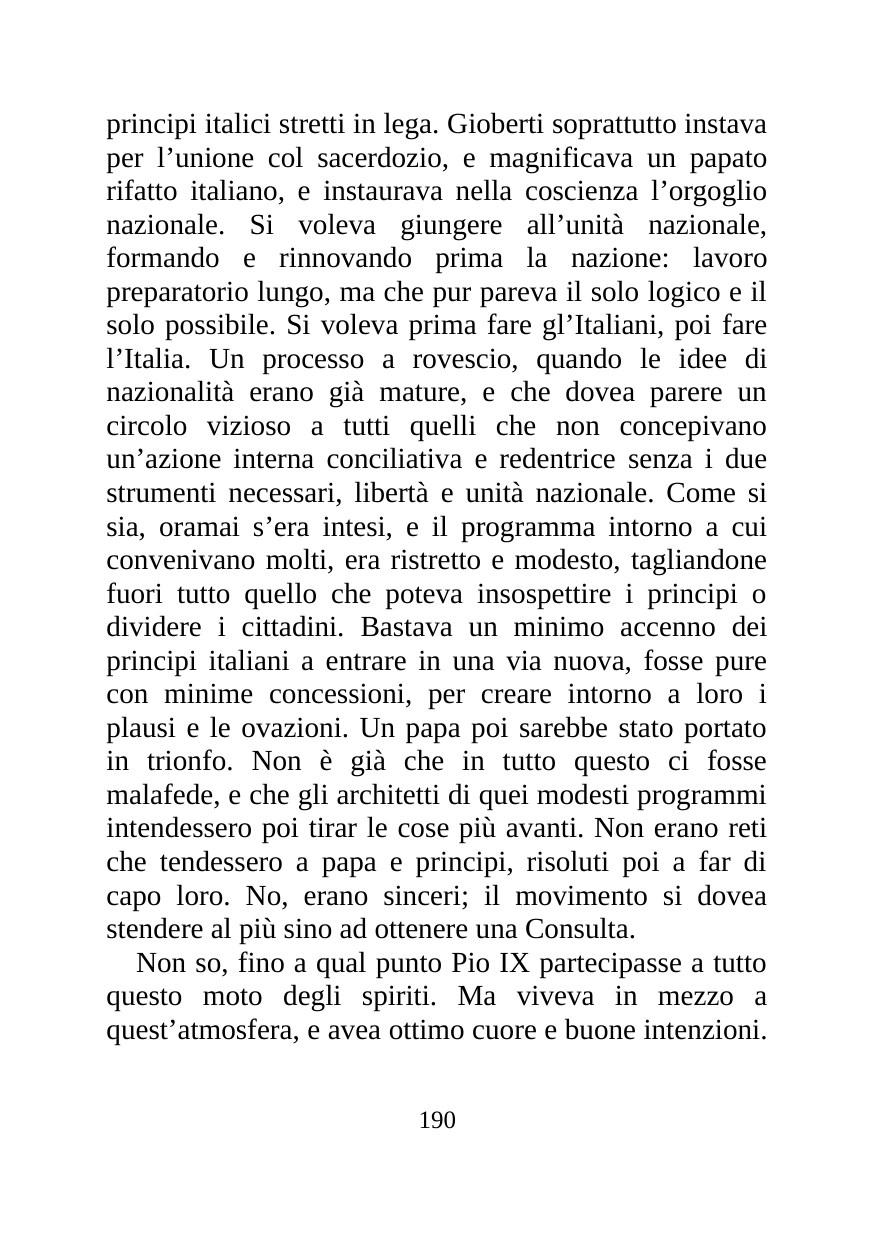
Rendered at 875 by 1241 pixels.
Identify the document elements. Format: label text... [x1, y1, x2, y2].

text Non so, fino a qual punto Pio IX partecipasse a tutto questo moto degli spiriti. Ma viveva in mezzo a quest’atmosfera, e avea ottimo cuore e buone intenzioni. [106, 945, 768, 1045]
text principi italici stretti in lega. Gioberti soprattutto instava per l’unione col sacerdozio, e magnificava un papato rifatto italiano, e instaurava nella coscienza l’orgoglio nazionale. Si voleva giungere all’unità nazionale, formando e rinnovando prima la nazione: lavoro preparatorio lungo, ma che pur pareva il solo logico e il solo possibile. Si voleva prima fare gl’Italiani, poi fare l’Italia. Un processo a rovescio, quando le idee di nazionalità erano già mature, e che dovea parere un circolo vizioso a tutti quelli che non concepivano un’azione interna conciliativa e redentrice senza i due strumenti necessari, libertà e unità nazionale. Come si sia, oramai s’era intesi, e il programma intorno a cui convenivano molti, era ristretto e modesto, tagliandone fuori tutto quello che poteva insospettire i principi o dividere i cittadini. Bastava un minimo accenno dei principi italiani a entrare in una via nuova, fosse pure con minime concessioni, per creare intorno a loro i plausi e le ovazioni. Un papa poi sarebbe stato portato in trionfo. Non è già che in tutto questo ci fosse malafede, e che gli architetti di quei modesti programmi intendessero poi tirar le cose più avanti. Non erano reti che tendessero a papa e principi, risoluti poi a far di capo loro. No, erano sinceri; il movimento si dovea stendere al più sino ad ottenere una Consulta. [106, 106, 768, 945]
